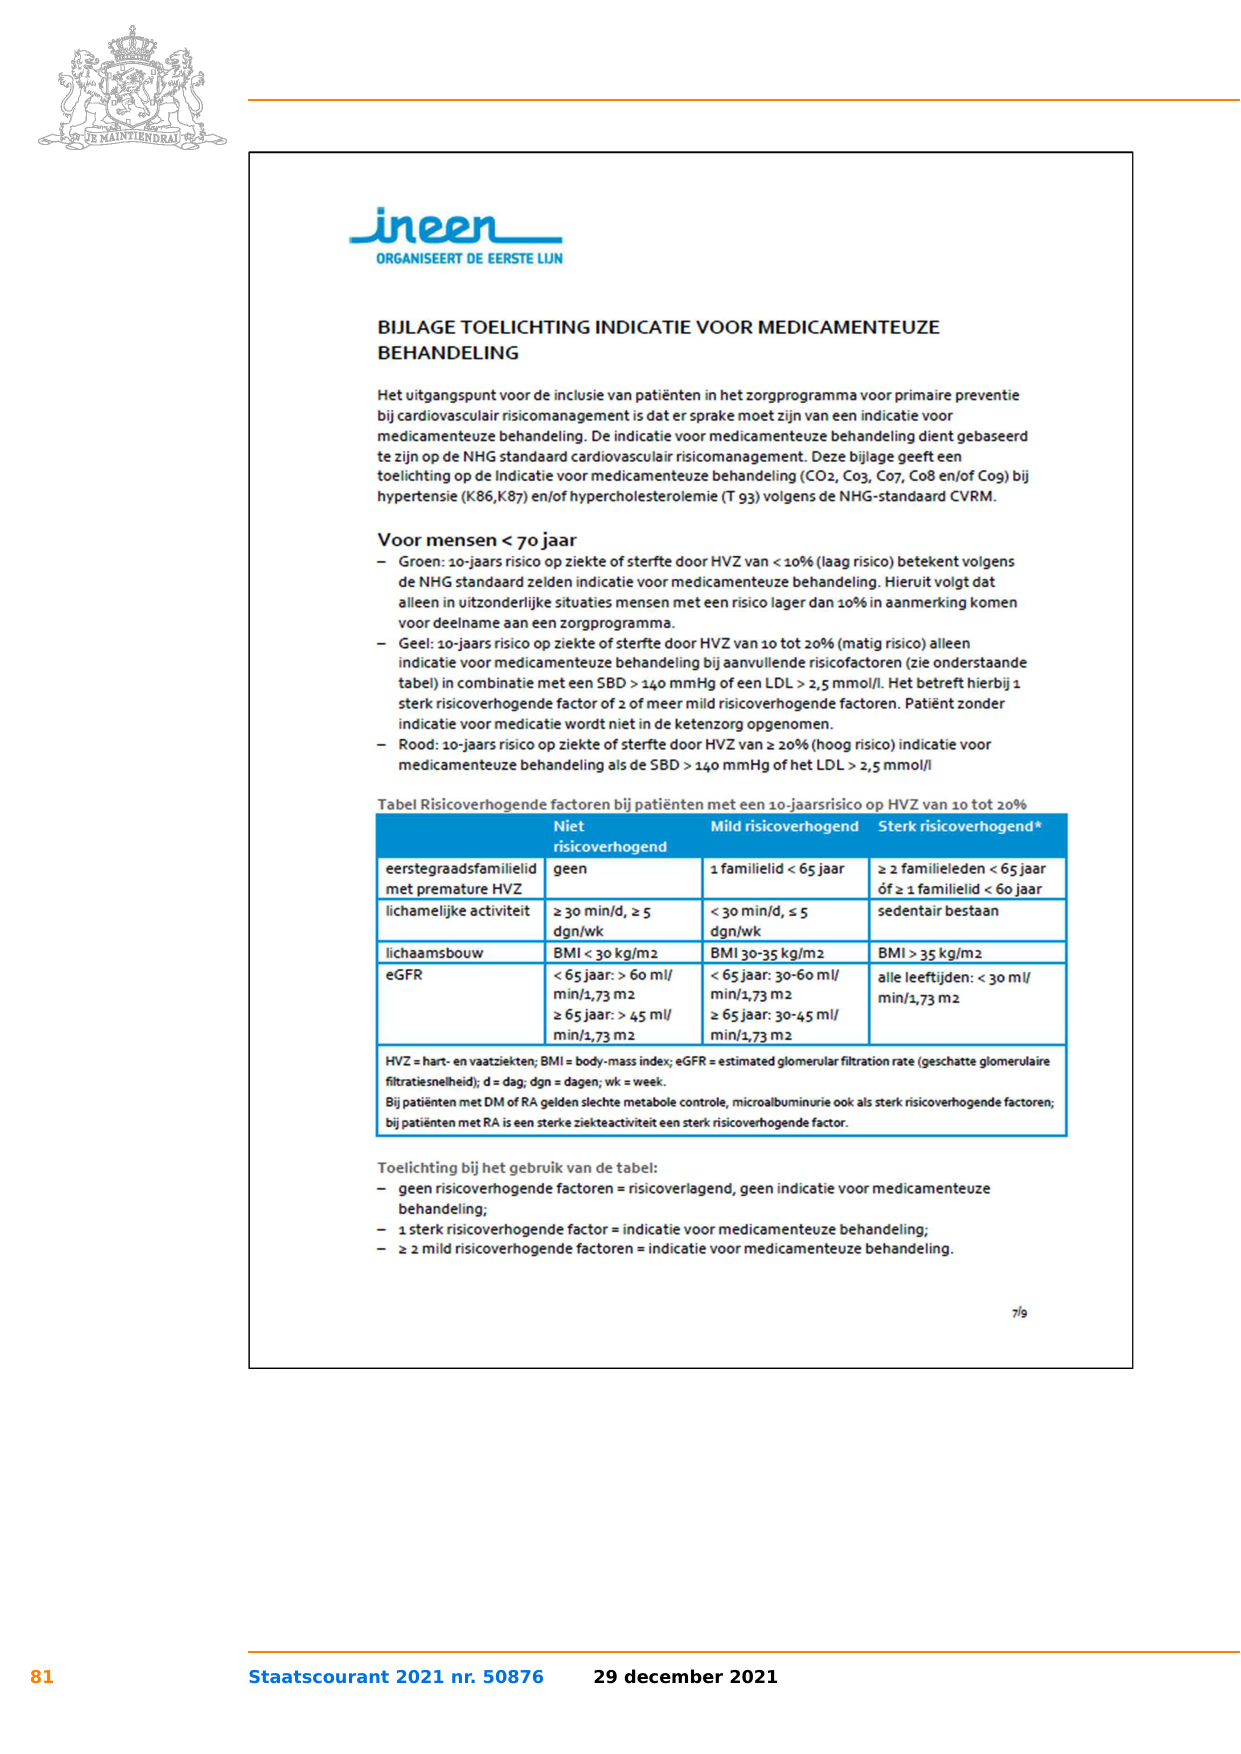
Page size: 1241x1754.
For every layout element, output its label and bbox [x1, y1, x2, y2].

picture [248, 151, 1134, 1369]
picture [38, 25, 227, 150]
